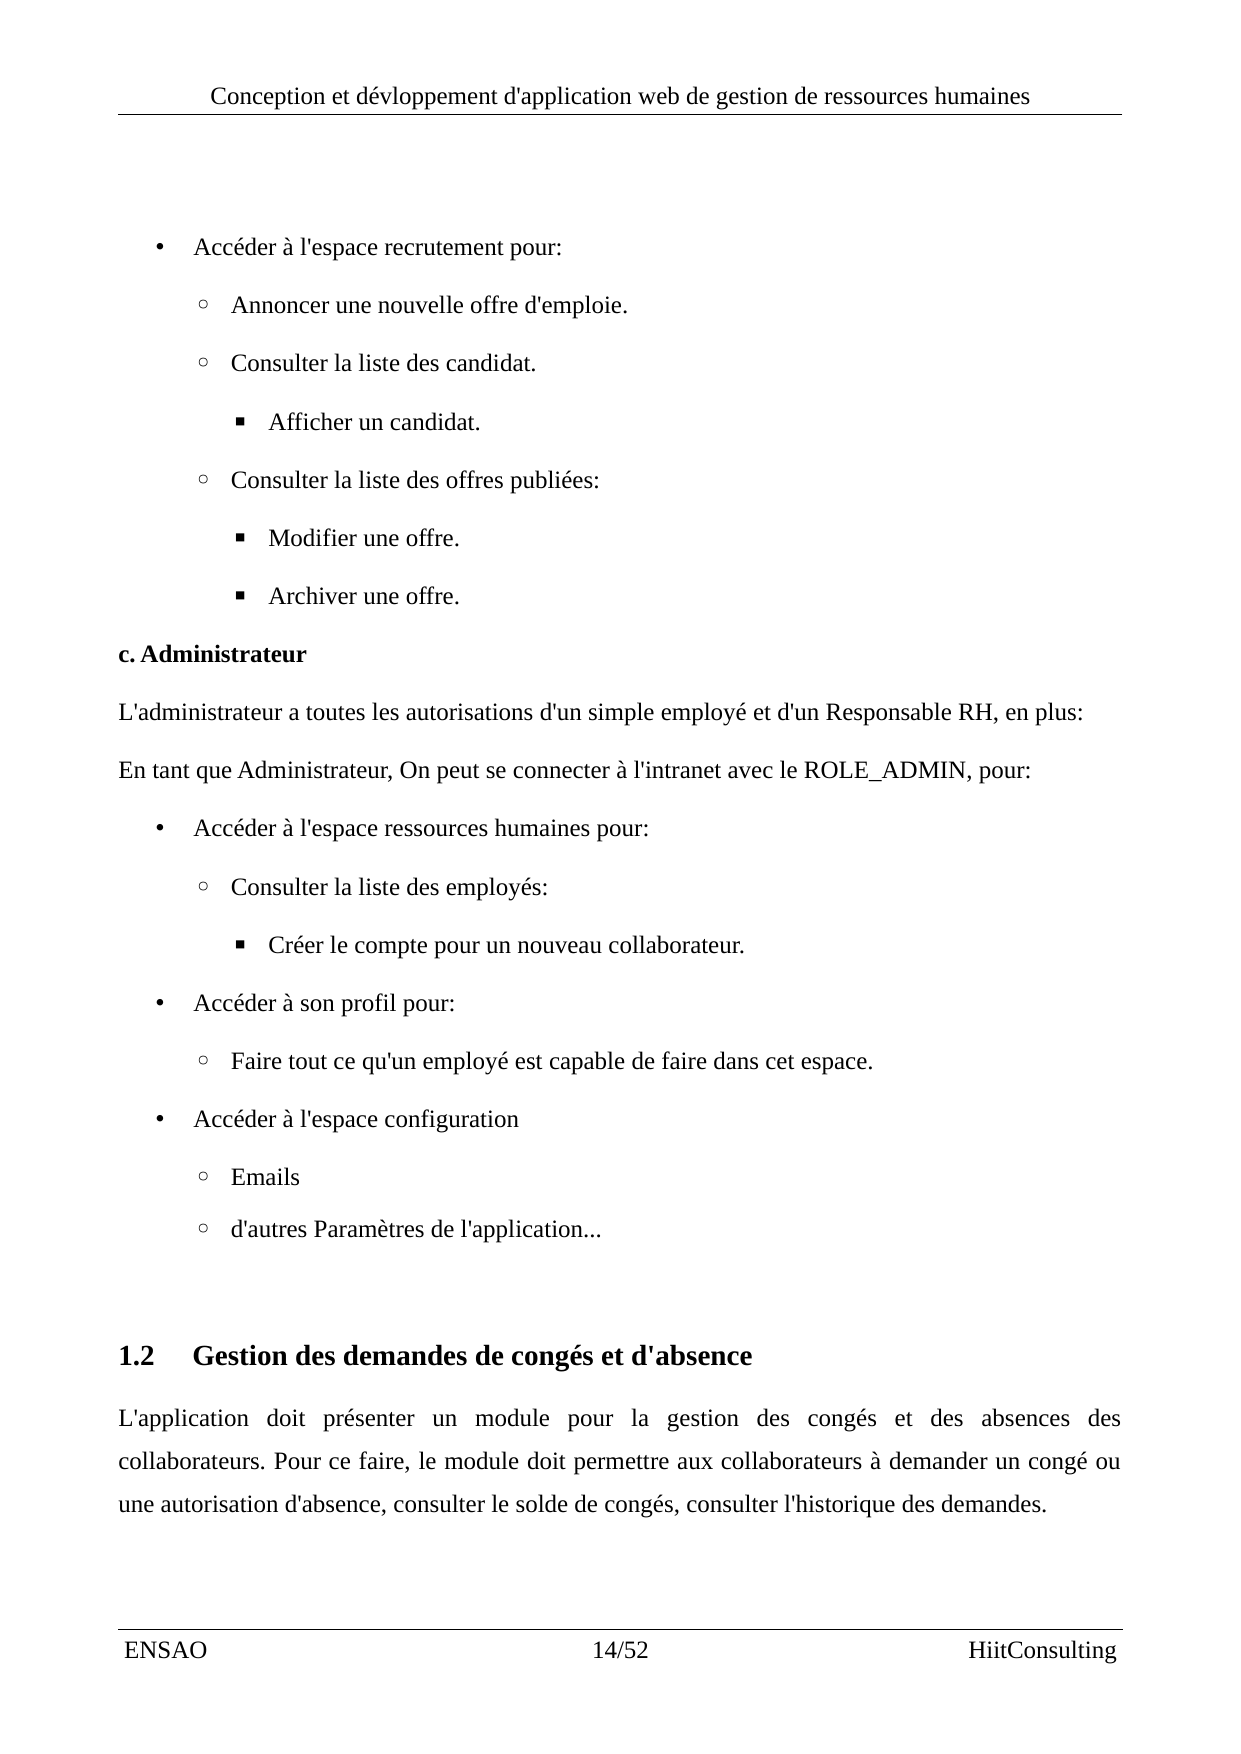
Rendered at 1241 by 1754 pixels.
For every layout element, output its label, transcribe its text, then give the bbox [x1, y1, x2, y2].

list Afficher un candidat. [231, 407, 1122, 435]
list Modifier une offre. [231, 523, 1122, 552]
list Consulter la liste des candidat. [193, 348, 1122, 377]
list Accéder à l'espace configuration [156, 1104, 1122, 1133]
text 1.2 Gestion des demandes de congés et d'absence [118, 1338, 1122, 1371]
text L'application doit présenter un module pour la gestion des congés et des absences des collaborateurs. Pour ce faire, le module doit permettre aux collaborateurs à demander un congé ou une autorisation d'absence, consulter le solde de congés, consulter l'historique des demandes. [118, 1403, 1122, 1518]
list Annoncer une nouvelle offre d'emploie. [193, 290, 1122, 319]
list Accéder à l'espace recrutement pour: [156, 232, 1122, 261]
list Accéder à l'espace ressources humaines pour: [156, 813, 1122, 842]
list d'autres Paramètres de l'application... [193, 1214, 1122, 1243]
list Créer le compte pour un nouveau collaborateur. [231, 930, 1122, 958]
list Emails [193, 1162, 1122, 1191]
list Faire tout ce qu'un employé est capable de faire dans cet espace. [193, 1046, 1122, 1075]
text L'administrateur a toutes les autorisations d'un simple employé et d'un Responsable RH, en plus: [118, 697, 1122, 726]
list Archiver une offre. [231, 581, 1122, 610]
list Accéder à son profil pour: [156, 988, 1122, 1017]
text En tant que Administrateur, On peut se connecter à l'intranet avec le ROLE_ADMIN, pour: [118, 755, 1122, 784]
list Consulter la liste des offres publiées: [193, 465, 1122, 493]
list Consulter la liste des employés: [193, 872, 1122, 900]
text c. Administrateur [118, 639, 1122, 668]
